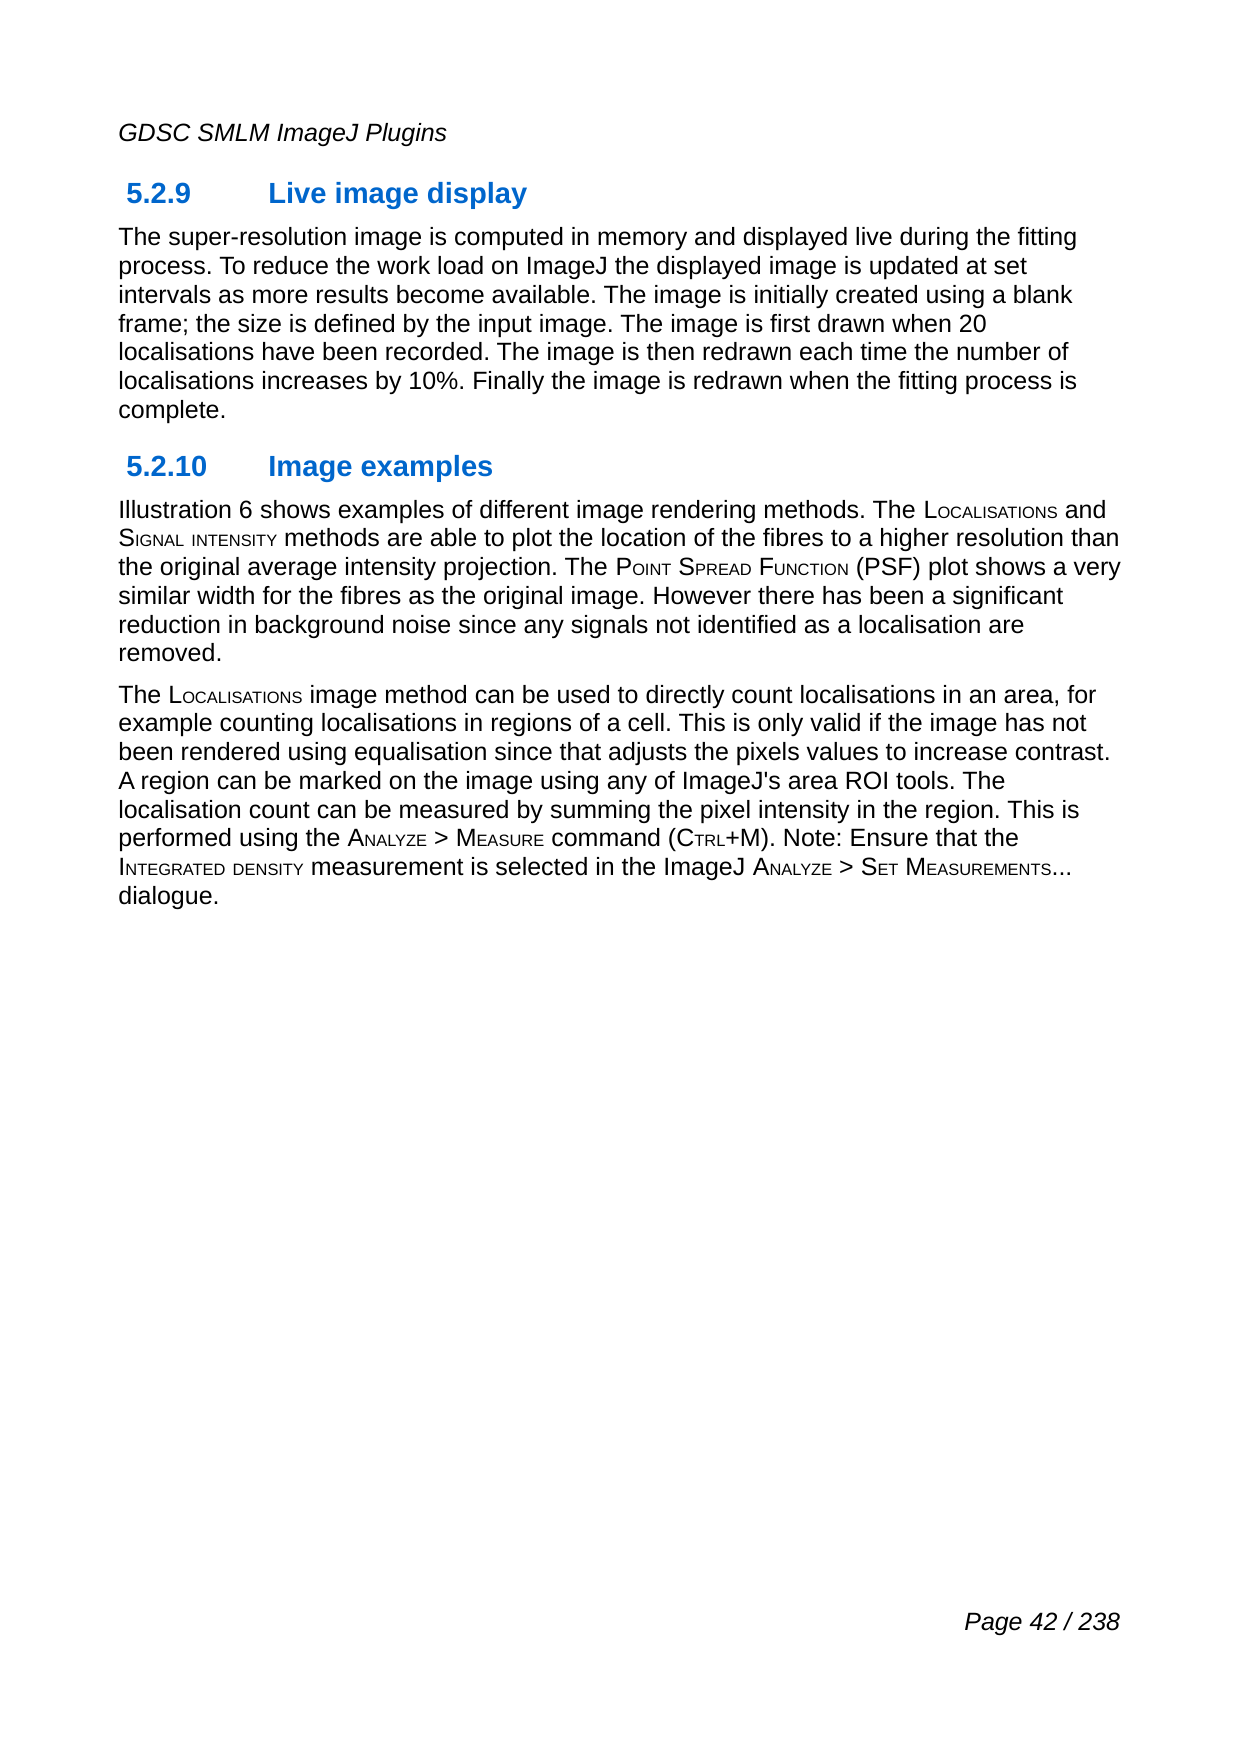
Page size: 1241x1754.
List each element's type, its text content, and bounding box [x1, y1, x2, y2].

text The Localisations image method can be used to directly count localisations in an area, for example counting localisations in regions of a cell. This is only valid if the image has not been rendered using equalisation since that adjusts the pixels values to increase contrast. A region can be marked on the image using any of ImageJ's area ROI tools. The localisation count can be measured by summing the pixel intensity in the region. This is performed using the Analyze > Measure command (Ctrl+M). Note: Ensure that the Integrated density measurement is selected in the ImageJ Analyze > Set Measurements... dialogue. [118, 680, 1122, 910]
subtitle Image examples [118, 449, 1122, 482]
subtitle Live image display [118, 176, 1122, 210]
text The super-resolution image is computed in memory and displayed live during the fitting process. To reduce the work load on ImageJ the displayed image is updated at set intervals as more results become available. The image is initially created using a blank frame; the size is defined by the input image. The image is first drawn when 20 localisations have been recorded. The image is then redrawn each time the number of localisations increases by 10%. Finally the image is redrawn when the fitting process is complete. [118, 222, 1122, 424]
text Illustration 6 shows examples of different image rendering methods. The Localisations and Signal intensity methods are able to plot the location of the fibres to a higher resolution than the original average intensity projection. The Point Spread Function (PSF) plot shows a very similar width for the fibres as the original image. However there has been a significant reduction in background noise since any signals not identified as a localisation are removed. [118, 495, 1122, 667]
